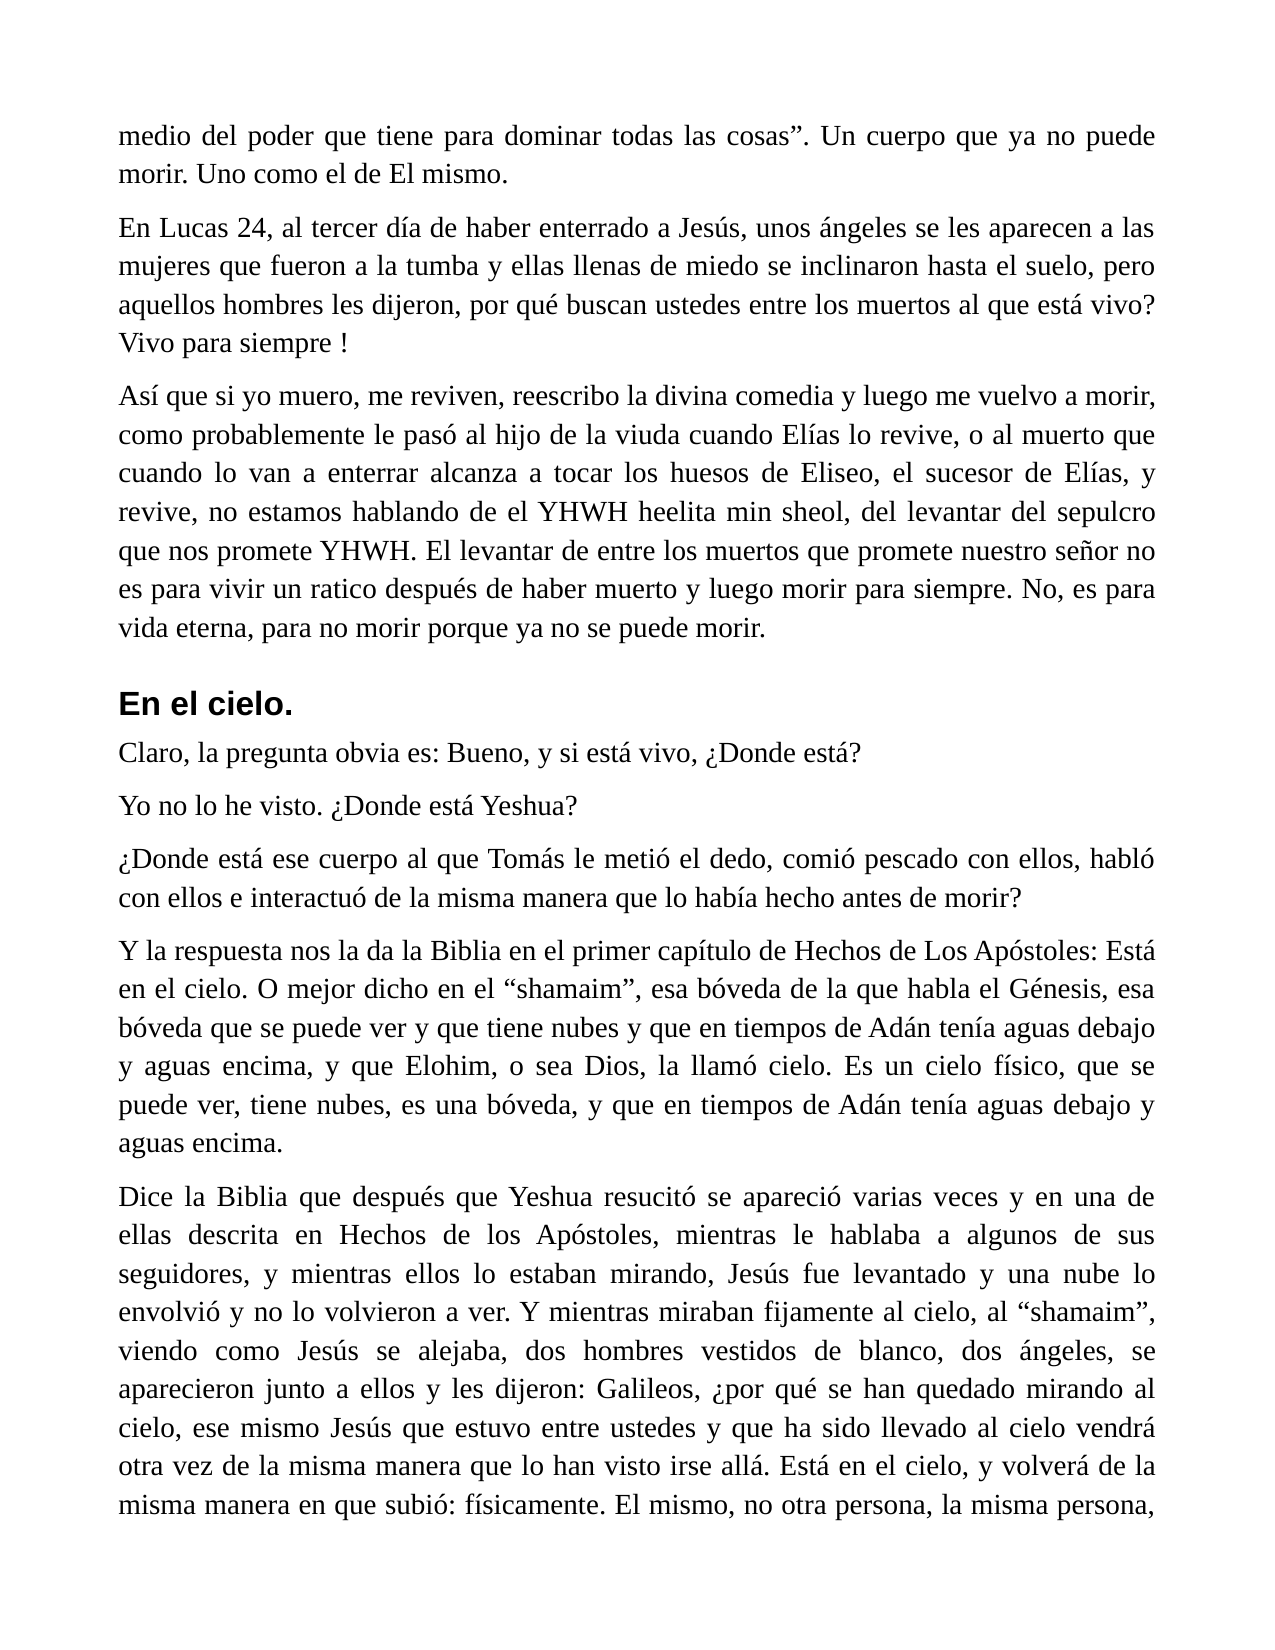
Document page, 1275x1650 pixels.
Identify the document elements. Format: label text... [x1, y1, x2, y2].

text Yo no lo he visto. ¿Donde está Yeshua? [118, 788, 1157, 822]
text medio del poder que tiene para dominar todas las cosas”. Un cuerpo que ya no puede morir. Uno como el de El mismo. [118, 118, 1157, 190]
text ¿Donde está ese cuerpo al que Tomás le metió el dedo, comió pescado con ellos, habló con ellos e interactuó de la misma manera que lo había hecho antes de morir? [118, 841, 1157, 913]
text En Lucas 24, al tercer día de haber enterrado a Jesús, unos ángeles se les aparecen a las mujeres que fueron a la tumba y ellas llenas de miedo se inclinaron hasta el suelo, pero aquellos hombres les dijeron, por qué buscan ustedes entre los muertos al que está vivo? Vivo para siempre ! [118, 210, 1157, 359]
text Así que si yo muero, me reviven, reescribo la divina comedia y luego me vuelvo a morir, como probablemente le pasó al hijo de la viuda cuando Elías lo revive, o al muerto que cuando lo van a enterrar alcanza a tocar los huesos de Eliseo, el sucesor de Elías, y revive, no estamos hablando de el YHWH heelita min sheol, del levantar del sepulcro que nos promete YHWH. El levantar de entre los muertos que promete nuestro señor no es para vivir un ratico después de haber muerto y luego morir para siempre. No, es para vida eterna, para no morir porque ya no se puede morir. [118, 378, 1157, 643]
text Y la respuesta nos la da la Biblia en el primer capítulo de Hechos de Los Apóstoles: Está en el cielo. O mejor dicho en el “shamaim”, esa bóveda de la que habla el Génesis, esa bóveda que se puede ver y que tiene nubes y que en tiempos de Adán tenía aguas debajo y aguas encima, y que Elohim, o sea Dios, la llamó cielo. Es un cielo físico, que se puede ver, tiene nubes, es una bóveda, y que en tiempos de Adán tenía aguas debajo y aguas encima. [118, 933, 1157, 1159]
subtitle En el cielo. [118, 684, 1157, 722]
text Claro, la pregunta obvia es: Bueno, y si está vivo, ¿Donde está? [118, 735, 1157, 768]
text Dice la Biblia que después que Yeshua resucitó se apareció varias veces y en una de ellas descrita en Hechos de los Apóstoles, mientras le hablaba a algunos de sus seguidores, y mientras ellos lo estaban mirando, Jesús fue levantado y una nube lo envolvió y no lo volvieron a ver. Y mientras miraban fijamente al cielo, al “shamaim”, viendo como Jesús se alejaba, dos hombres vestidos de blanco, dos ángeles, se aparecieron junto a ellos y les dijeron: Galileos, ¿por qué se han quedado mirando al cielo, ese mismo Jesús que estuvo entre ustedes y que ha sido llevado al cielo vendrá otra vez de la misma manera que lo han visto irse allá. Está en el cielo, y volverá de la misma manera en que subió: físicamente. El mismo, no otra persona, la misma persona, [118, 1179, 1157, 1521]
